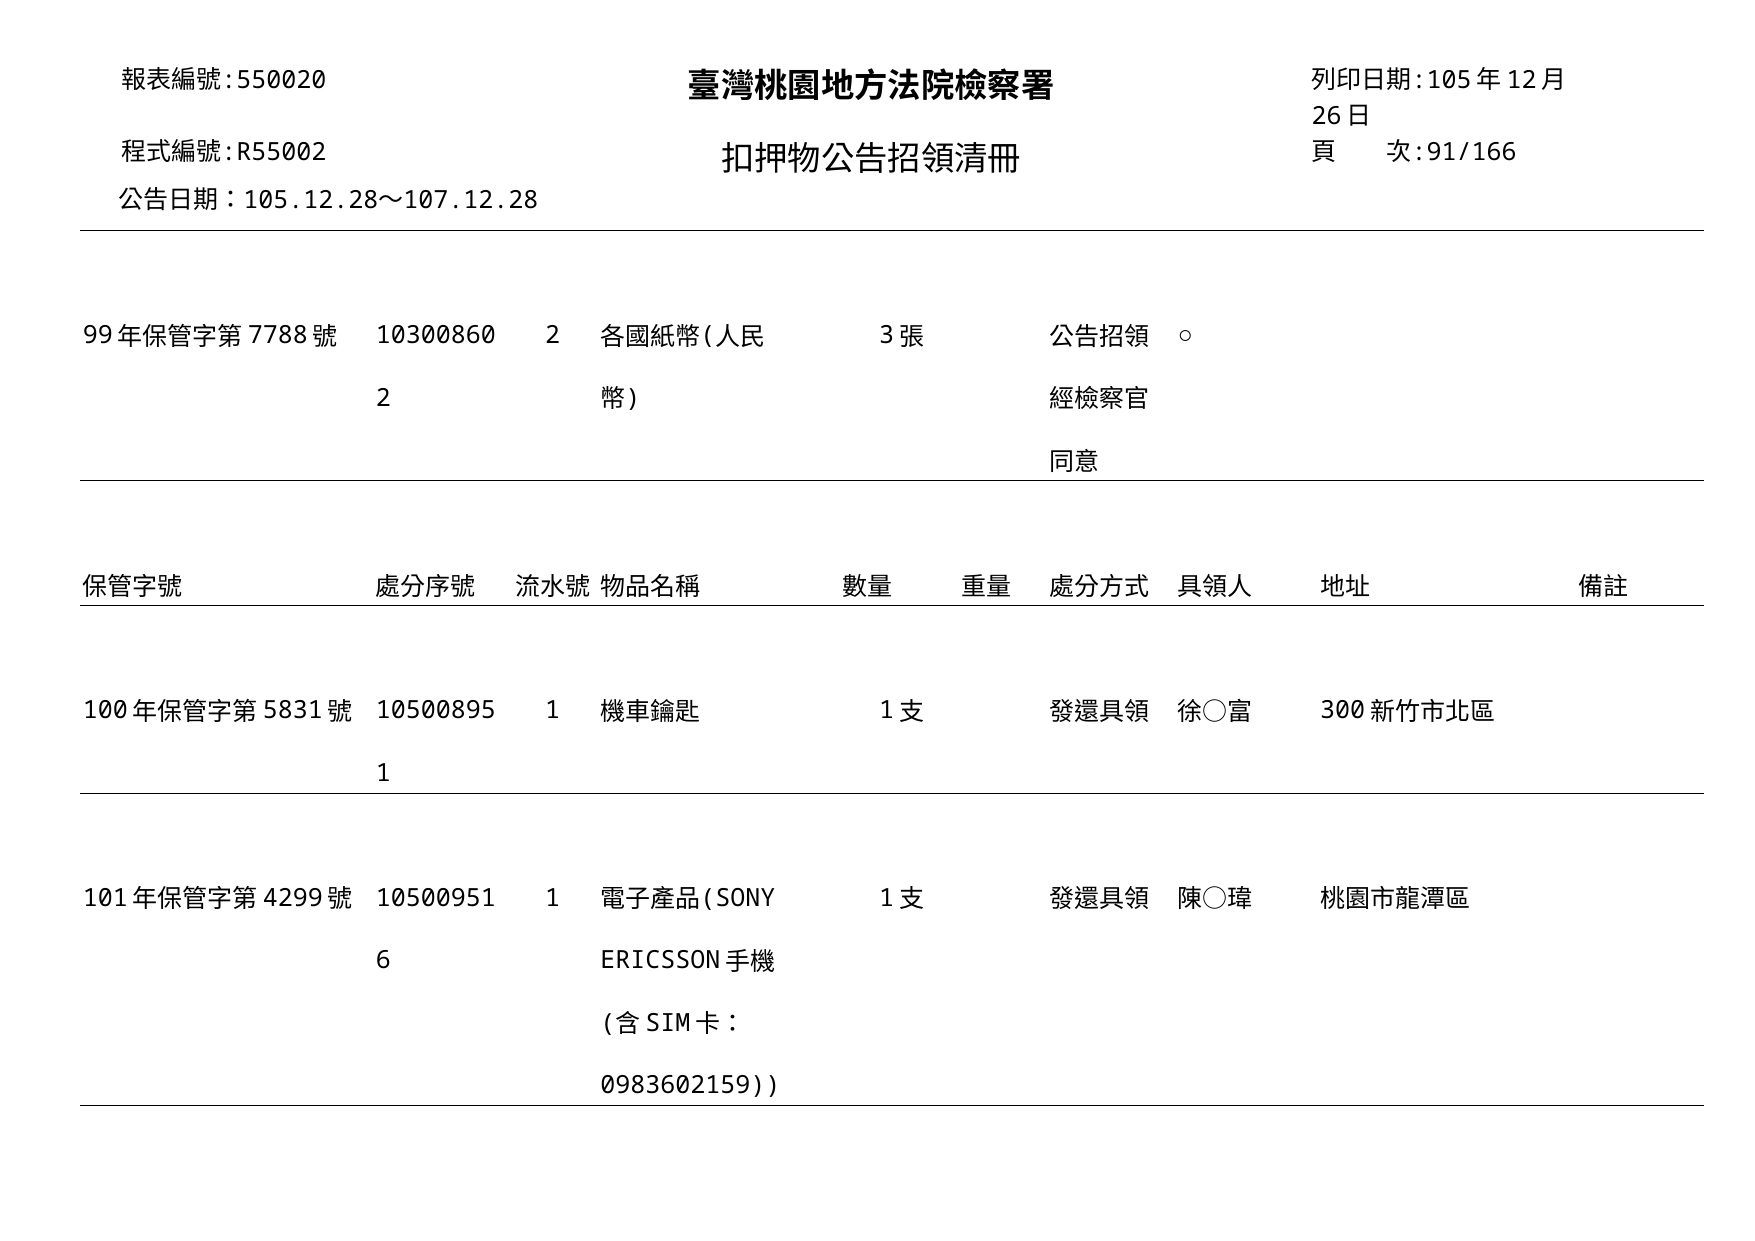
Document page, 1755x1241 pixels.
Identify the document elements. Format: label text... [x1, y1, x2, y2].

table_cell [1575, 794, 1704, 1105]
table_header 物品名稱 [597, 543, 807, 605]
table_cell 100年保管字第5831號 [80, 606, 373, 792]
table_cell 300新竹市北區 [1317, 606, 1575, 792]
table_cell [1317, 231, 1575, 480]
table_cell 陳○瑋 [1175, 794, 1317, 1105]
table_cell 1支 [808, 606, 927, 792]
table_header 保管字號 [80, 543, 373, 605]
table_cell [1575, 231, 1704, 480]
table_cell 各國紙幣(人民幣) [597, 231, 807, 480]
table_cell 電子產品(SONY ERICSSON手機(含SIM卡：0983602159)) [597, 794, 807, 1105]
table_cell 101年保管字第4299號 [80, 794, 373, 1105]
table_cell 1支 [808, 794, 927, 1105]
table_cell ○ [1175, 231, 1317, 480]
table_header 重量 [927, 543, 1046, 605]
table_cell 機車鑰匙 [597, 606, 807, 792]
table_cell 105009516 [373, 794, 507, 1105]
table_cell 發還具領 [1046, 794, 1175, 1105]
table_header 地址 [1317, 543, 1575, 605]
table_cell 徐○富 [1175, 606, 1317, 792]
table_header 流水號 [507, 543, 597, 605]
table_cell 發還具領 [1046, 606, 1175, 792]
table_cell 桃園市龍潭區 [1317, 794, 1575, 1105]
table_header 處分方式 [1046, 543, 1175, 605]
table_cell 公告招領經檢察官同意 [1046, 231, 1175, 480]
table_cell [927, 231, 1046, 480]
table_cell [1575, 606, 1704, 792]
table_cell 99年保管字第7788號 [80, 231, 373, 480]
table_header 備註 [1575, 543, 1704, 605]
table_cell [927, 606, 1046, 792]
table_header 數量 [808, 543, 927, 605]
table_cell 1 [507, 794, 597, 1105]
table_cell 1 [507, 606, 597, 792]
table_cell [927, 794, 1046, 1105]
table_cell 3張 [808, 231, 927, 480]
table_cell 2 [507, 231, 597, 480]
table_header 處分序號 [373, 543, 507, 605]
table_cell 103008602 [373, 231, 507, 480]
table_cell 105008951 [373, 606, 507, 792]
table_header 具領人 [1175, 543, 1317, 605]
